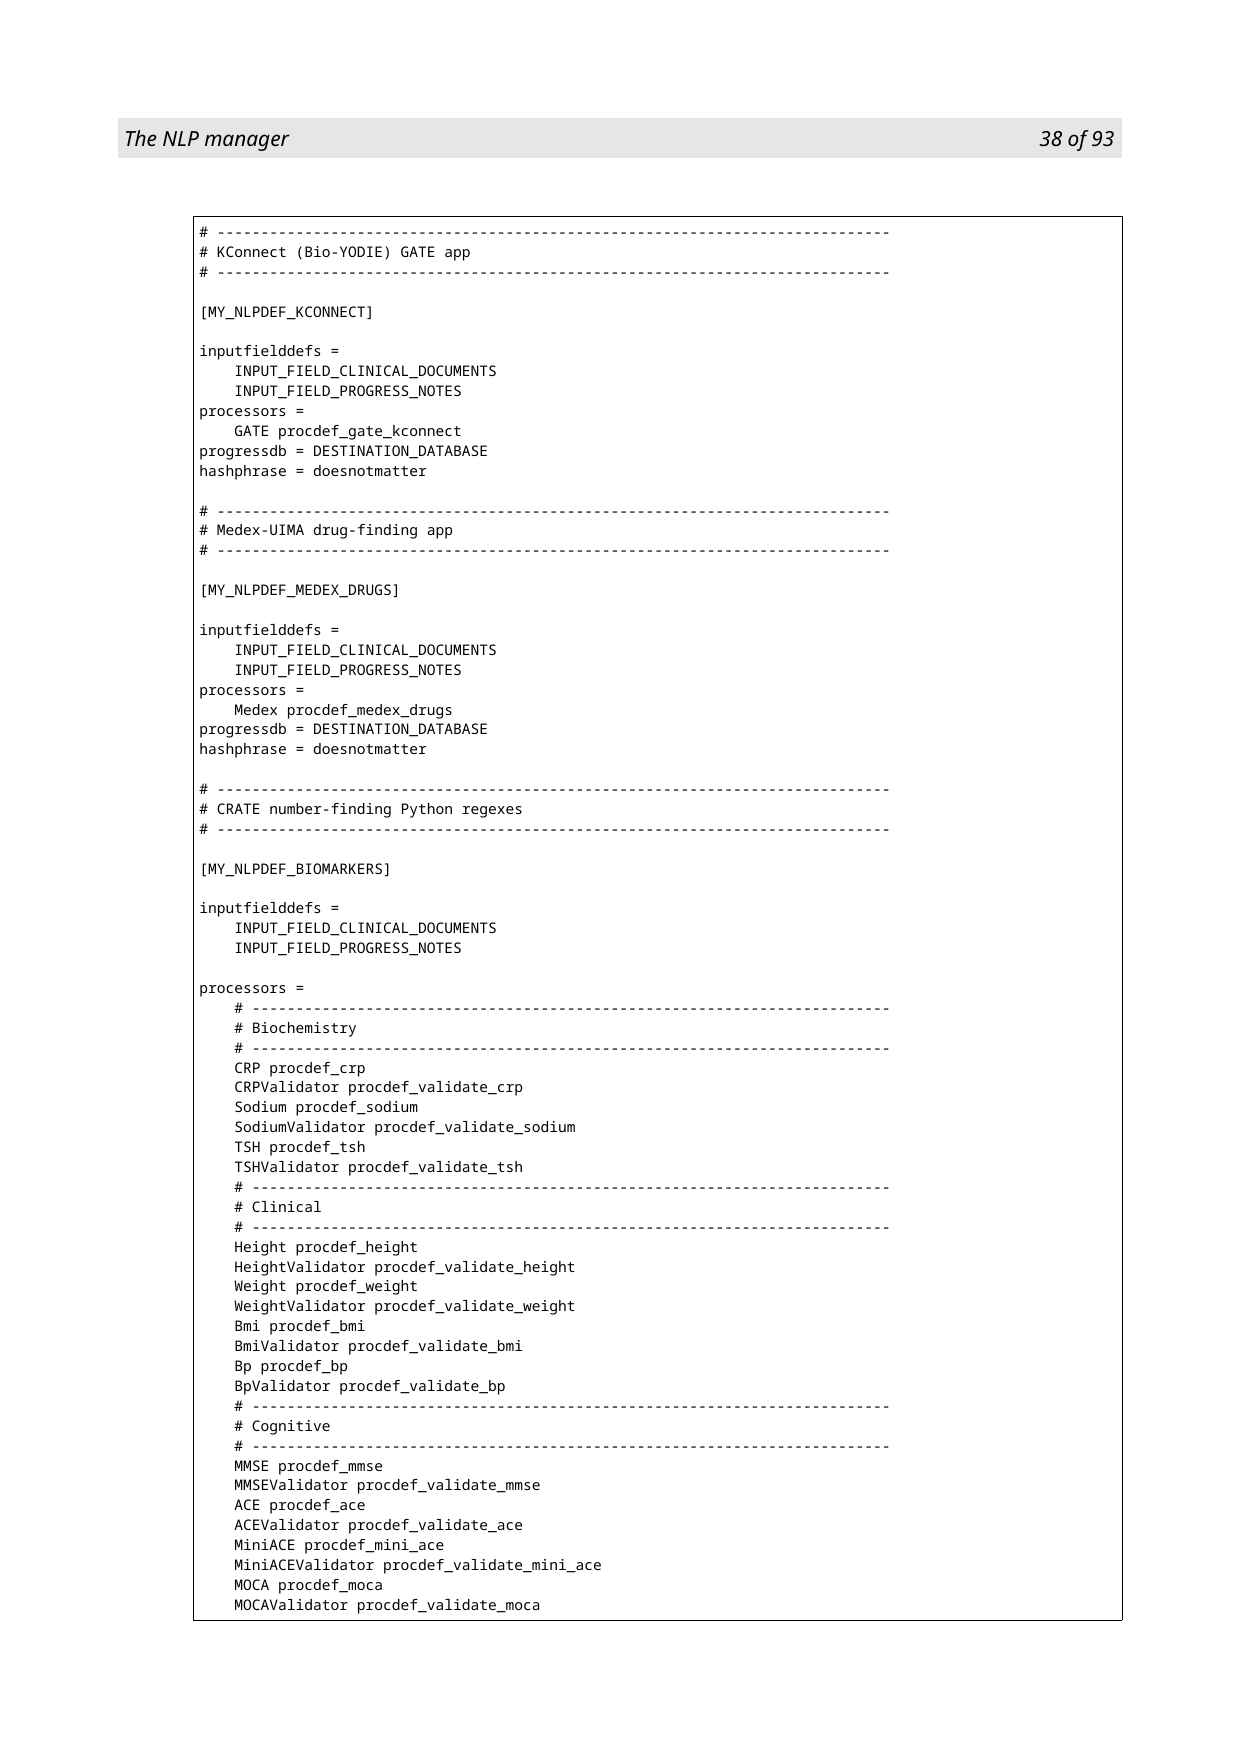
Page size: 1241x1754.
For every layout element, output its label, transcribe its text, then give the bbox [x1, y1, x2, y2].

table_header # ----------------------------------------------------------------------------- # KConnect (Bio-YODIE) GATE app # ----------------------------------------------------------------------------- [MY_NLPDEF_KCONNECT] inputfielddefs = INPUT_FIELD_CLINICAL_DOCUMENTS INPUT_FIELD_PROGRESS_NOTES processors = GATE procdef_gate_kconnect progressdb = DESTINATION_DATABASE hashphrase = doesnotmatter # ----------------------------------------------------------------------------- # Medex-UIMA drug-finding app # ----------------------------------------------------------------------------- [MY_NLPDEF_MEDEX_DRUGS] inputfielddefs = INPUT_FIELD_CLINICAL_DOCUMENTS INPUT_FIELD_PROGRESS_NOTES processors = Medex procdef_medex_drugs progressdb = DESTINATION_DATABASE hashphrase = doesnotmatter # ----------------------------------------------------------------------------- # CRATE number-finding Python regexes # ----------------------------------------------------------------------------- [MY_NLPDEF_BIOMARKERS] inputfielddefs = INPUT_FIELD_CLINICAL_DOCUMENTS INPUT_FIELD_PROGRESS_NOTES processors = # ------------------------------------------------------------------------- # Biochemistry # ------------------------------------------------------------------------- CRP procdef_crp CRPValidator procdef_validate_crp Sodium procdef_sodium SodiumValidator procdef_validate_sodium TSH procdef_tsh TSHValidator procdef_validate_tsh # ------------------------------------------------------------------------- # Clinical # ------------------------------------------------------------------------- Height procdef_height HeightValidator procdef_validate_height Weight procdef_weight WeightValidator procdef_validate_weight Bmi procdef_bmi BmiValidator procdef_validate_bmi Bp procdef_bp BpValidator procdef_validate_bp # ------------------------------------------------------------------------- # Cognitive # ------------------------------------------------------------------------- MMSE procdef_mmse MMSEValidator procdef_validate_mmse ACE procdef_ace ACEValidator procdef_validate_ace MiniACE procdef_mini_ace MiniACEValidator procdef_validate_mini_ace MOCA procdef_moca MOCAValidator procdef_validate_moca [194, 217, 1122, 1620]
